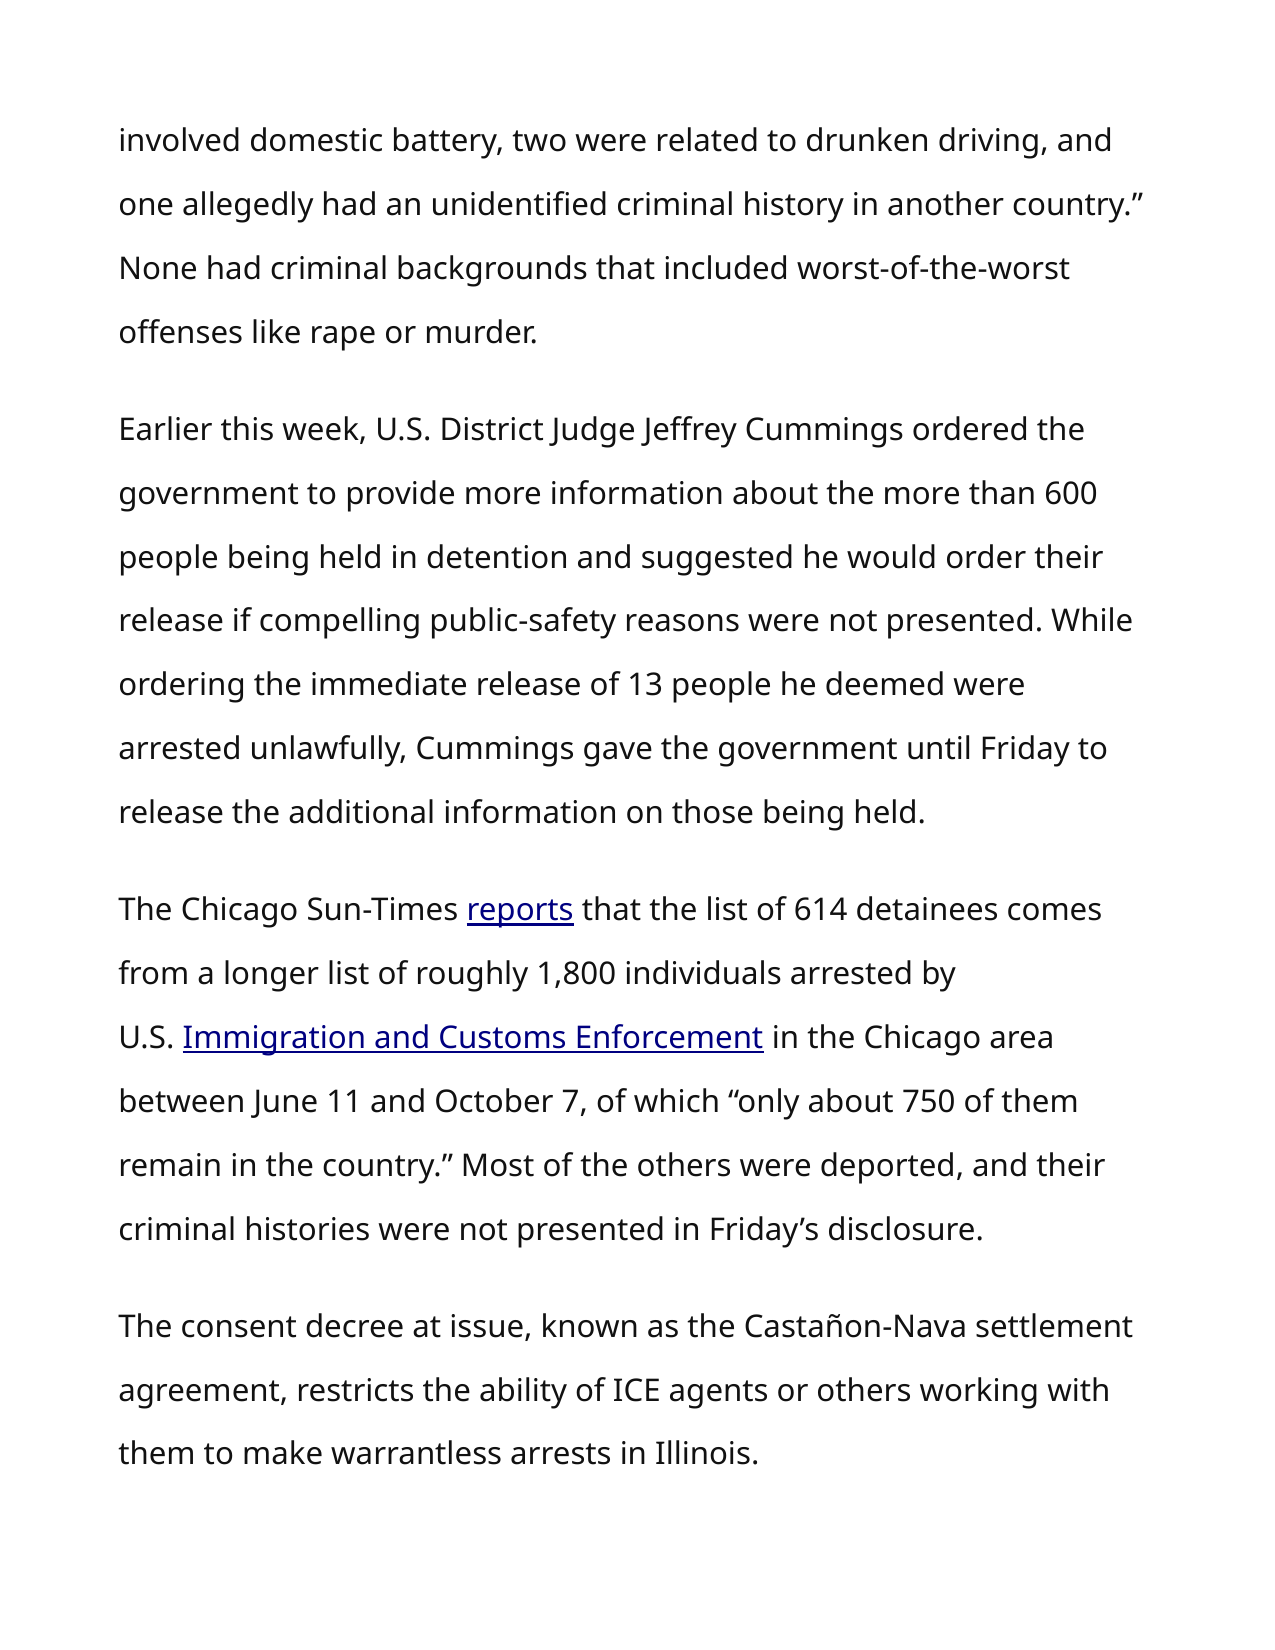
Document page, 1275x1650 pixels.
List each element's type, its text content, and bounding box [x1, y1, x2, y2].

text The consent decree at issue, known as the Castañon-Nava settlement agreement, restricts the ability of ICE agents or others working with them to make warrantless arrests in Illinois. [118, 1304, 1157, 1474]
text The Chicago Sun-Times reports that the list of 614 detainees comes from a longer list of roughly 1,800 individuals arrested by U.S. Immigration and Customs Enforcement in the Chicago area between June 11 and October 7, of which “only about 750 of them remain in the country.” Most of the others were deported, and their criminal histories were not presented in Friday’s disclosure. [118, 887, 1157, 1249]
text Earlier this week, U.S. District Judge Jeffrey Cummings ordered the government to provide more information about the more than 600 people being held in detention and suggested he would order their release if compelling public-safety reasons were not presented. While ordering the immediate release of 13 people he deemed were arrested unlawfully, Cummings gave the government until Friday to release the additional information on those being held. [118, 407, 1157, 833]
text involved domestic battery, two were related to drunken driving, and one allegedly had an unidentified criminal history in another country.” None had criminal backgrounds that included worst-of-the-worst offenses like rape or murder. [118, 118, 1157, 352]
